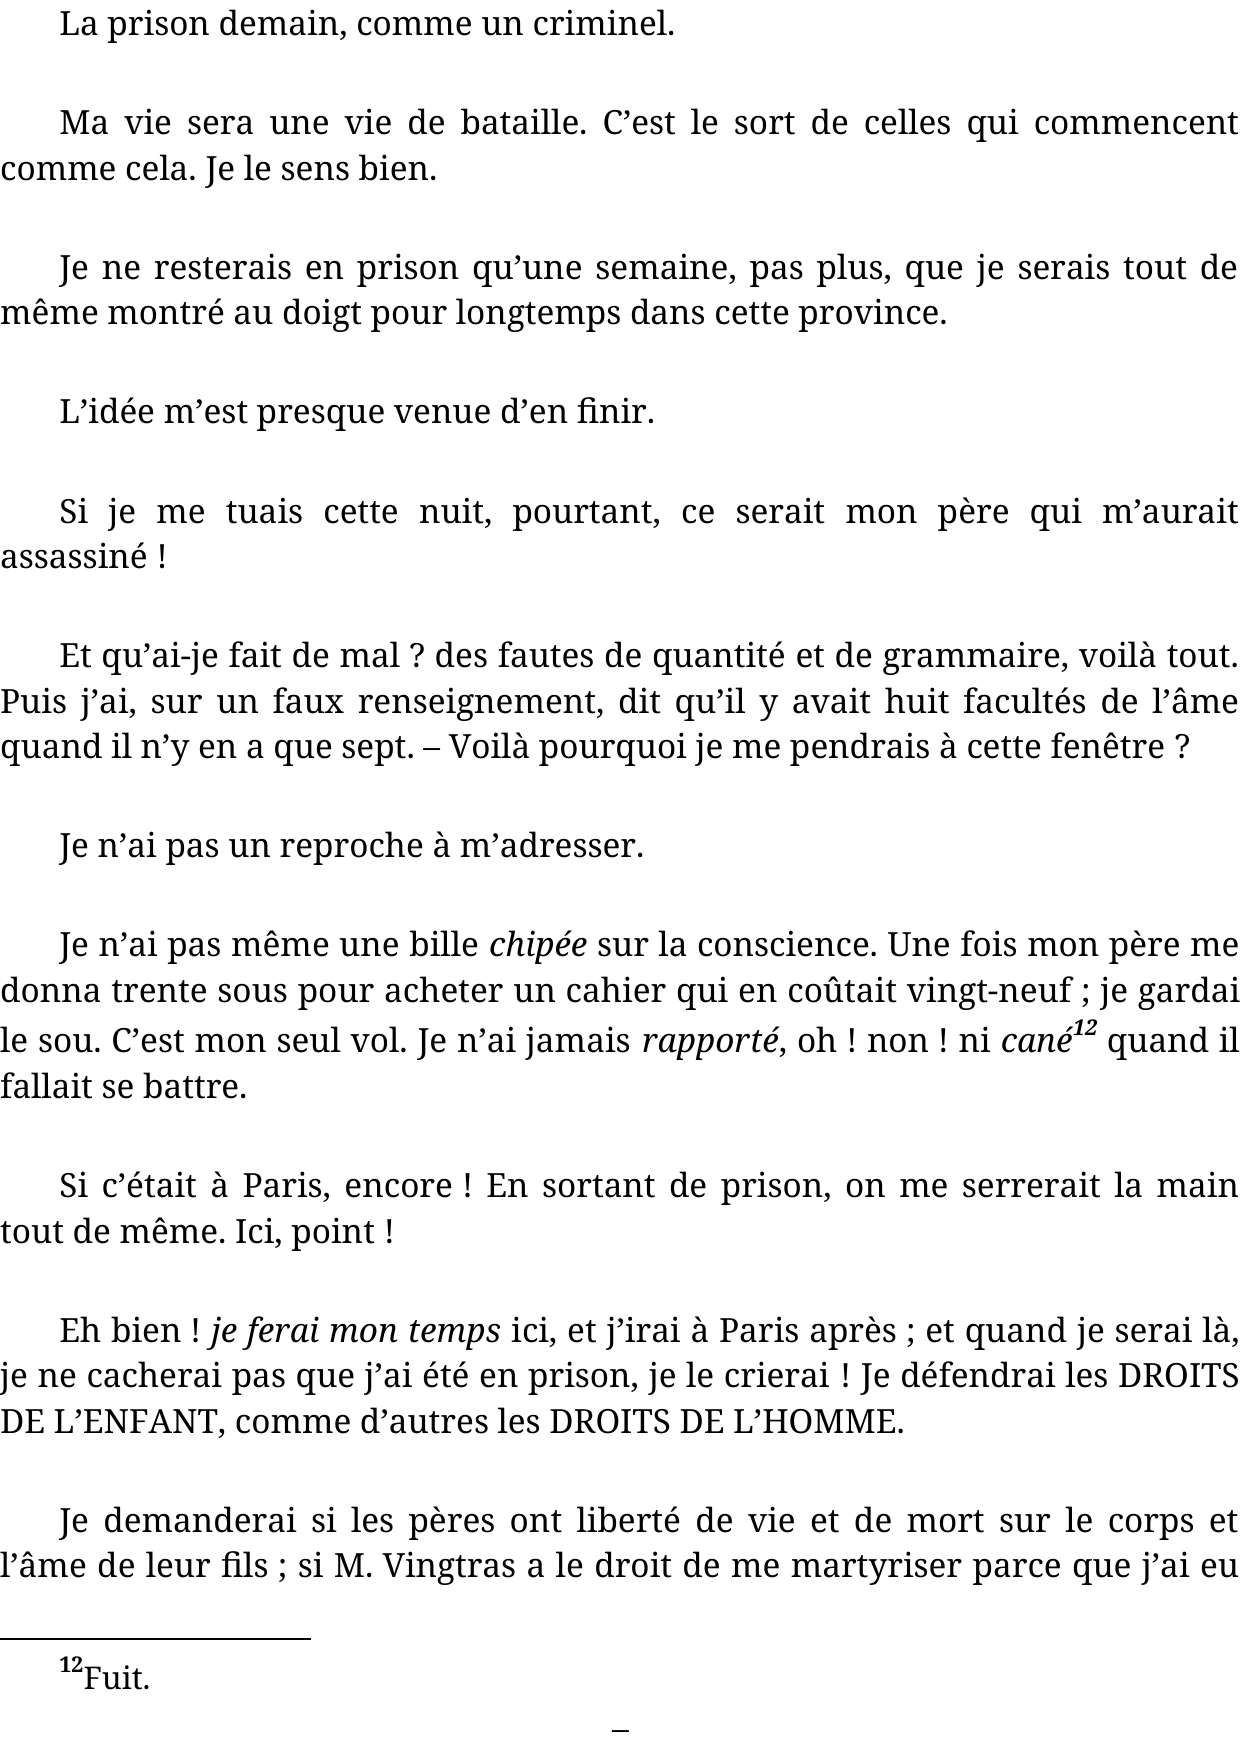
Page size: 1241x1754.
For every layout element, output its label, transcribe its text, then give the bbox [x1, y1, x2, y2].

text Je n’ai pas même une bille chipée sur la conscience. Une fois mon père me donna trente sous pour acheter un cahier qui en coûtait vingt-neuf ; je gardai le sou. C’est mon seul vol. Je n’ai jamais rapporté, oh ! non ! ni cané quand il fallait se battre. [0, 921, 1240, 1108]
text L’idée m’est presque venue d’en finir. [0, 388, 1240, 434]
text Si je me tuais cette nuit, pourtant, ce serait mon père qui m’aurait assassiné ! [0, 487, 1240, 578]
text Et qu’ai-je fait de mal ? des fautes de quantité et de grammaire, voilà tout. Puis j’ai, sur un faux renseignement, dit qu’il y avait huit facultés de l’âme quand il n’y en a que sept. – Voilà pourquoi je me pendrais à cette fenêtre ? [0, 632, 1240, 768]
text Si c’était à Paris, encore ! En sortant de prison, on me serrerait la main tout de même. Ici, point ! [0, 1162, 1240, 1253]
text La prison demain, comme un criminel. [0, 0, 1240, 45]
text Fuit. [0, 1649, 1240, 1700]
text Je ne resterais en prison qu’une semaine, pas plus, que je serais tout de même montré au doigt pour longtemps dans cette province. [0, 244, 1240, 334]
text Eh bien ! je ferai mon temps ici, et j’irai à Paris après ; et quand je serai là, je ne cacherai pas que j’ai été en prison, je le crierai ! Je défendrai les DROITS DE L’ENFANT, comme d’autres les DROITS DE L’HOMME. [0, 1307, 1240, 1443]
text Je n’ai pas un reproche à m’adresser. [0, 822, 1240, 867]
text Je demanderai si les pères ont liberté de vie et de mort sur le corps et l’âme de leur fils ; si M. Vingtras a le droit de me martyriser parce que j’ai eu [0, 1497, 1240, 1588]
text Ma vie sera une vie de bataille. C’est le sort de celles qui commencent comme cela. Je le sens bien. [0, 99, 1240, 190]
